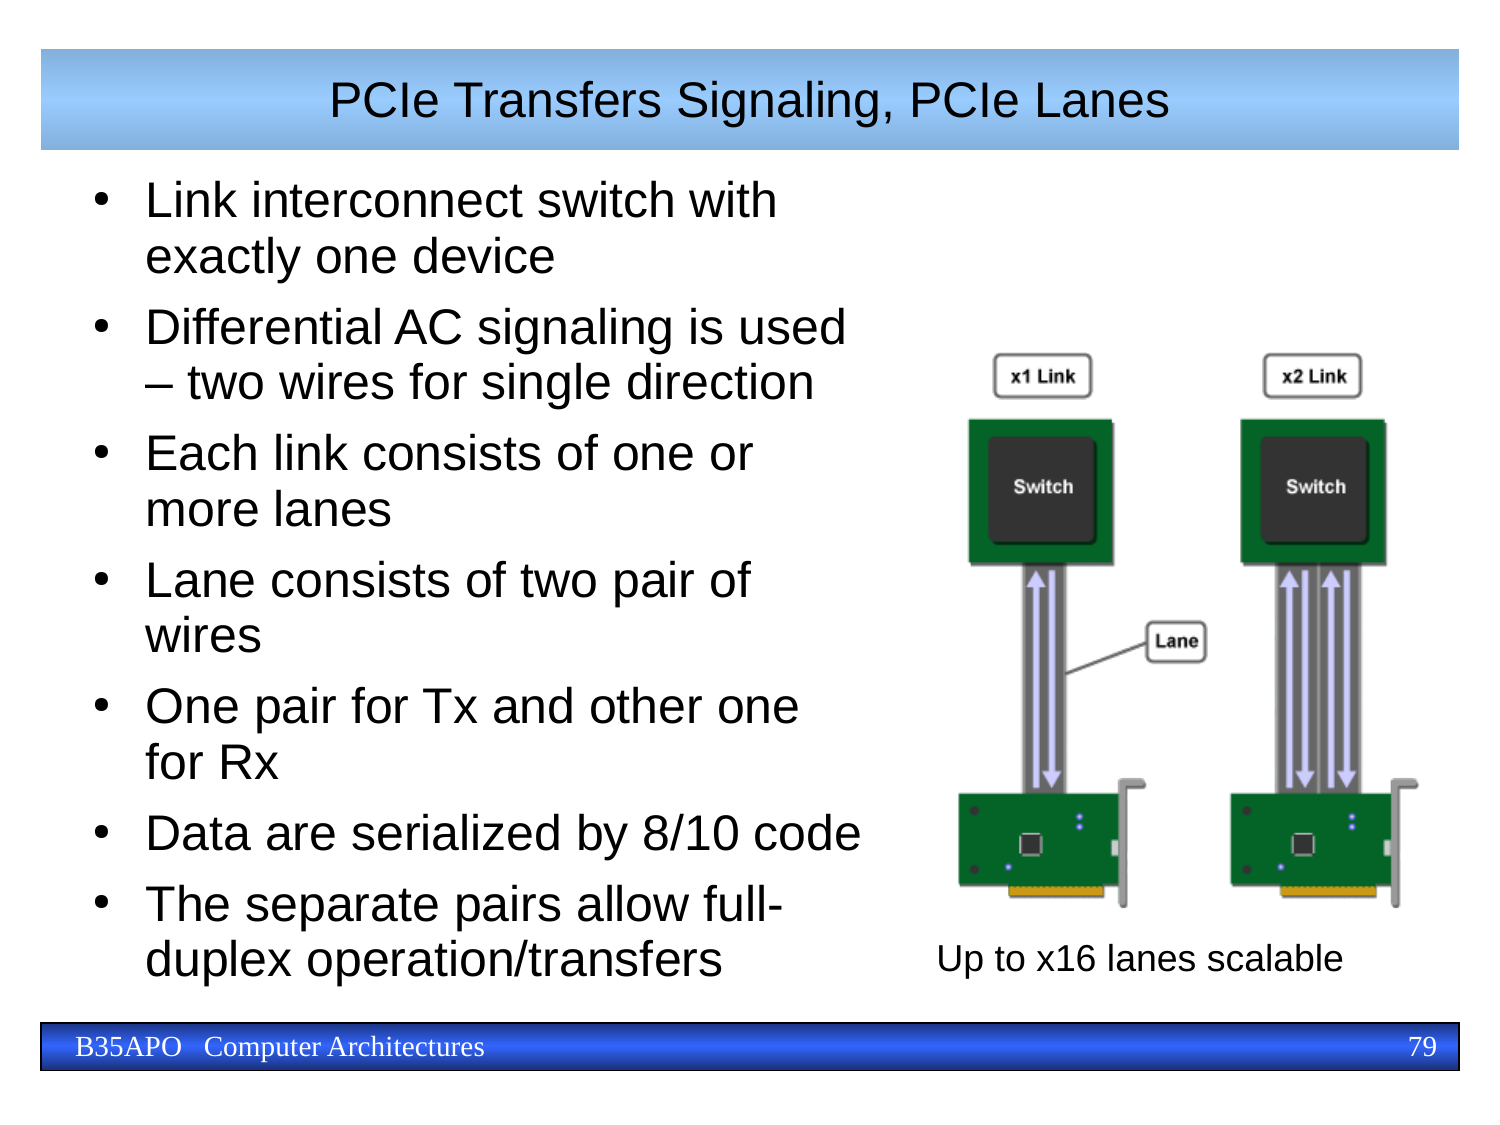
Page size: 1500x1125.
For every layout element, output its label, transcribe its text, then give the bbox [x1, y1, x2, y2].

text_box Up to x16 lanes scalable [921, 930, 1432, 1029]
title PCIe Transfers Signaling, PCIe Lanes [41, 49, 1459, 150]
picture [938, 326, 1429, 921]
list Link interconnect switch with exactly one device Differential AC signaling is used – two wires for single direction Each link consists of one or more lanes Lane consists of two pair of wires One pair for Tx and other one for Rx Data are serialized by 8/10 code The separate pairs allow full-duplex operation/transfers [75, 172, 868, 1002]
